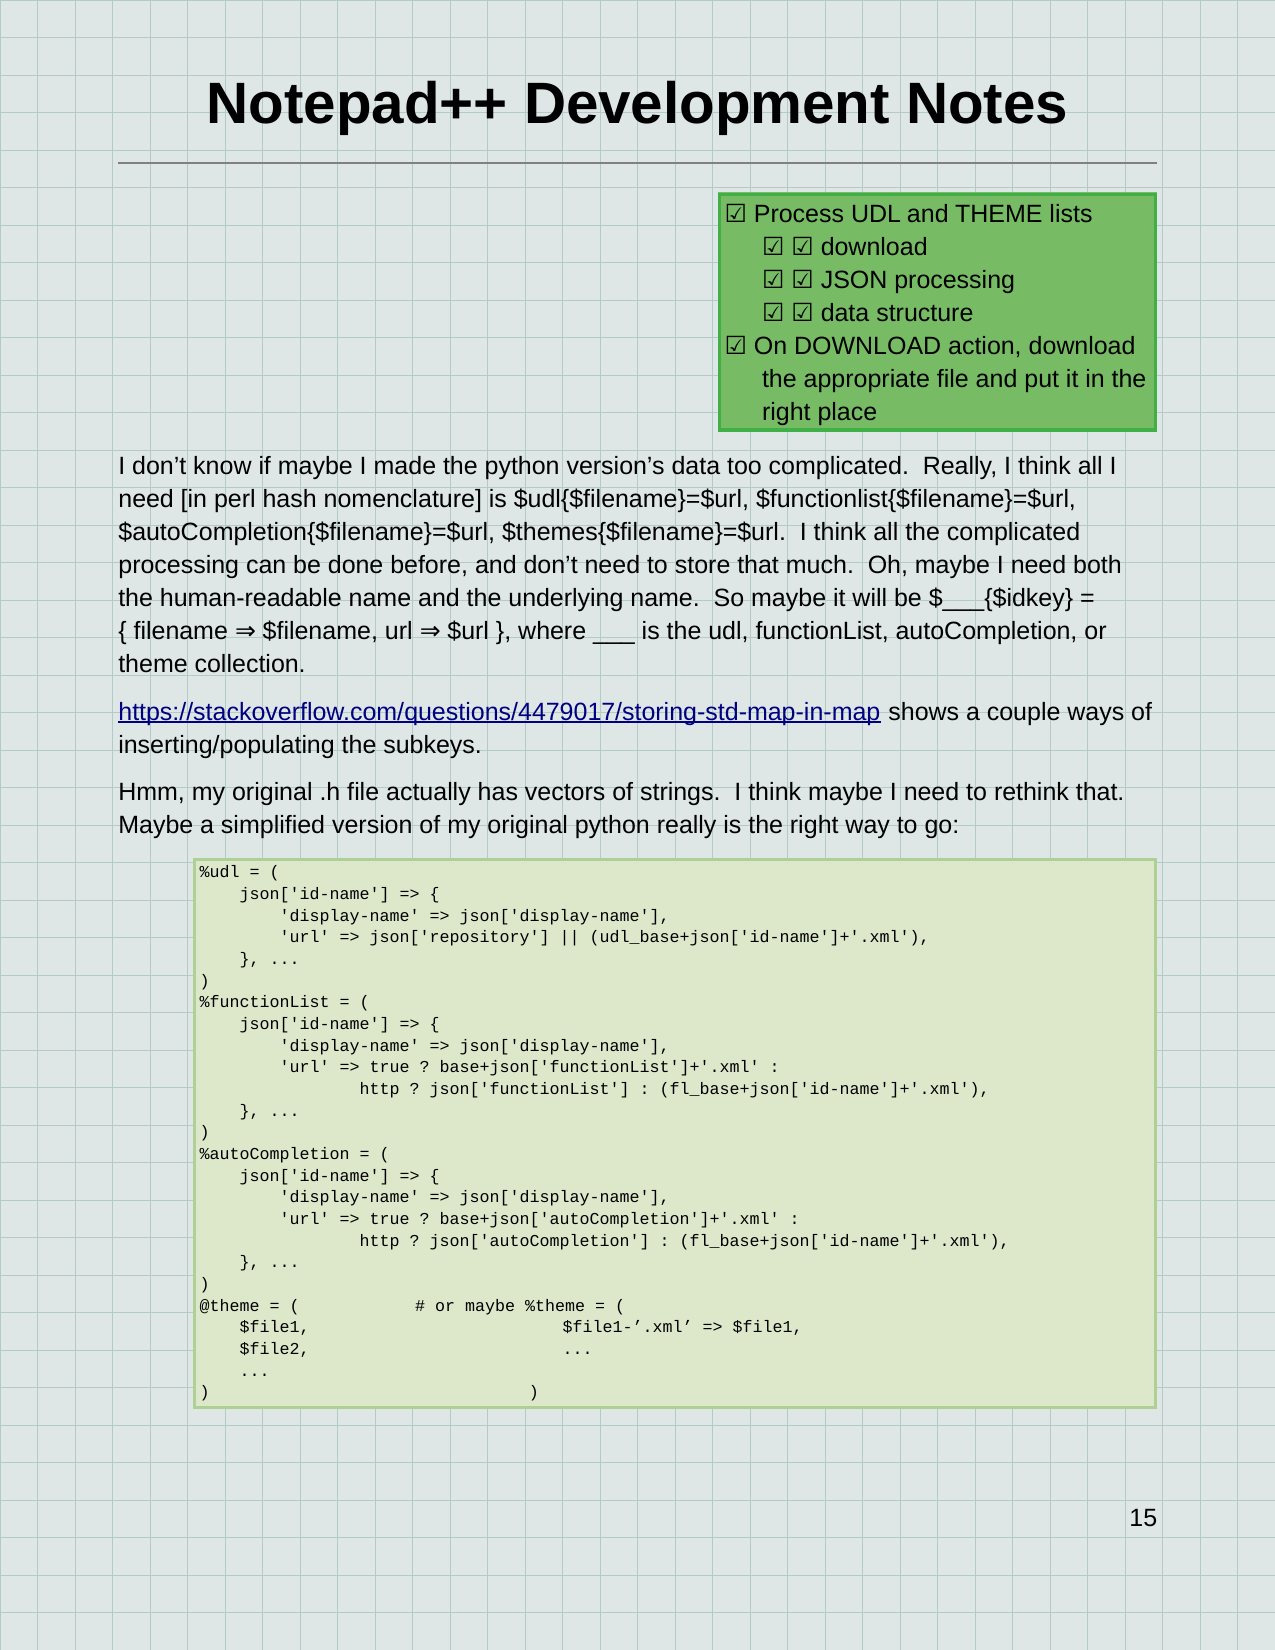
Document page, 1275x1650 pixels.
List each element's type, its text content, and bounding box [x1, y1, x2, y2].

text ) [196, 1269, 1154, 1291]
text }, ... [196, 1096, 1154, 1118]
text @theme = ( # or maybe %theme = ( [196, 1291, 1154, 1313]
text }, ... [196, 944, 1154, 966]
text json['id-name'] => { [196, 1161, 1154, 1183]
text 'display-name' => json['display-name'], [196, 1183, 1154, 1204]
text ... [196, 1356, 1154, 1378]
text json['id-name'] => { [196, 879, 1154, 901]
text 'url' => true ? base+json['functionList']+'.xml' : [196, 1053, 1154, 1074]
text ) [196, 1118, 1154, 1139]
text %autoCompletion = ( [196, 1139, 1154, 1161]
text 'display-name' => json['display-name'], [196, 1031, 1154, 1053]
text https://stackoverflow.com/questions/4479017/storing-std-map-in-map shows a couple ways of inserting/populating the subkeys. [118, 697, 1157, 758]
text json['id-name'] => { [196, 1009, 1154, 1031]
text Hmm, my original .h file actually has vectors of strings. I think maybe I need to rethink that. Maybe a simplified version of my original python really is the right way to go: [118, 777, 1157, 839]
text $file2, ... [196, 1334, 1154, 1356]
text ☑ Process UDL and THEME lists ☑ ☑ download ☑ ☑ JSON processing ☑ ☑ data structure [721, 196, 1154, 324]
text 'display-name' => json['display-name'], [196, 901, 1154, 923]
text I don’t know if maybe I made the python version’s data too complicated. Really, I think all I need [in perl hash nomenclature] is $udl{$filename}=$url, $functionlist{$filename}=$url, $autoCompletion{$filename}=$url, $themes{$filename}=$url. I think all the complicated processing can be done before, and don’t need to store that much. Oh, maybe I need both the human-readable name and the underlying name. So maybe it will be $___{$idkey} = { filename ⇒ $filename, url ⇒ $url }, where ___ is the udl, functionList, autoCompletion, or theme collection. [118, 451, 1157, 678]
text ) [196, 966, 1154, 988]
text %udl = ( [196, 861, 1154, 879]
text ) ) [196, 1378, 1154, 1406]
text %functionList = ( [196, 988, 1154, 1009]
text 'url' => json['repository'] || (udl_base+json['id-name']+'.xml'), [196, 923, 1154, 944]
text 'url' => true ? base+json['autoCompletion']+'.xml' : [196, 1204, 1154, 1226]
text http ? json['autoCompletion'] : (fl_base+json['id-name']+'.xml'), [196, 1226, 1154, 1248]
text $file1, $file1-’.xml’ => $file1, [196, 1313, 1154, 1334]
text ☑ On DOWNLOAD action, download the appropriate file and put it in the right place [721, 324, 1154, 428]
text http ? json['functionList'] : (fl_base+json['id-name']+'.xml'), [196, 1074, 1154, 1096]
text }, ... [196, 1248, 1154, 1269]
